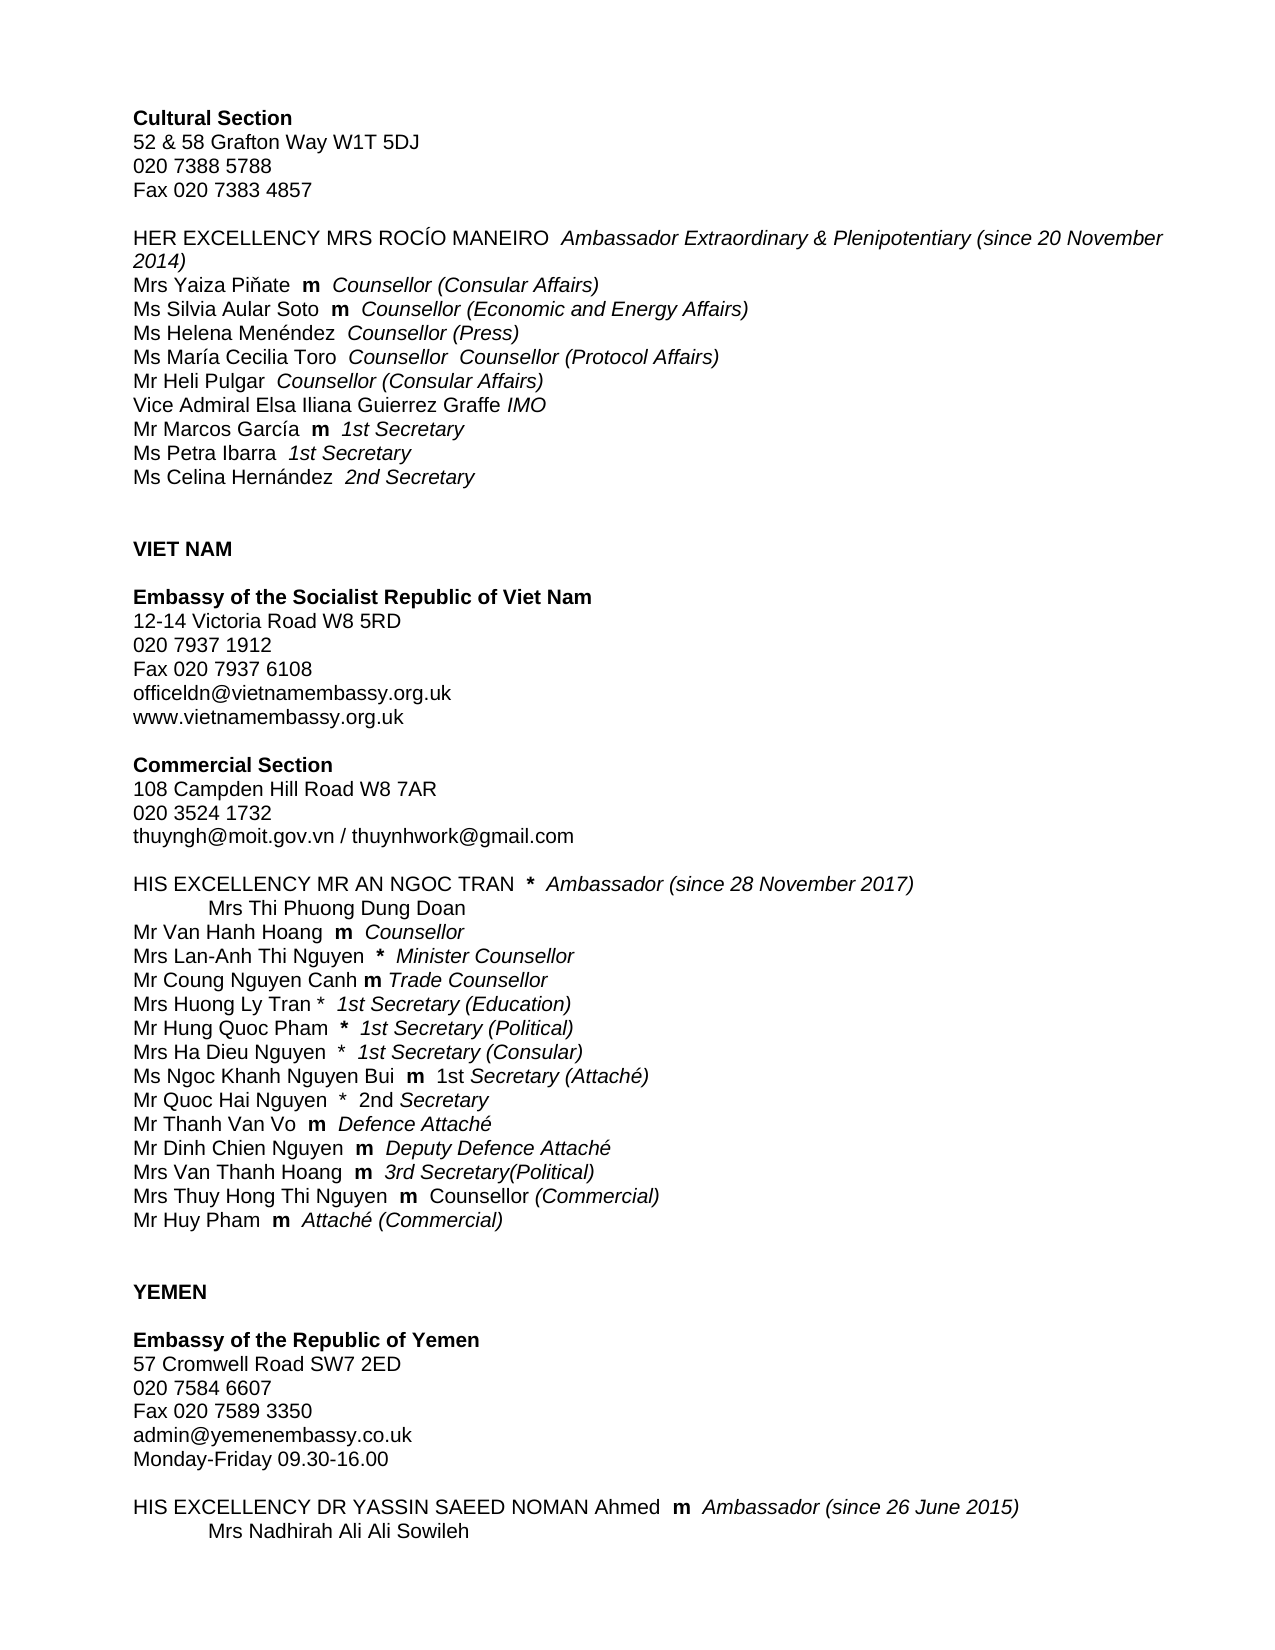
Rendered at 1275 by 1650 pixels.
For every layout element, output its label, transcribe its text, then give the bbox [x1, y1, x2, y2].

text HIS EXCELLENCY MR AN NGOC TRAN * Ambassador (since 28 November 2017) [133, 872, 1181, 896]
text Ms Silvia Aular Soto m Counsellor (Economic and Energy Affairs) [133, 297, 1181, 321]
text Mr Huy Pham m Attaché (Commercial) [133, 1208, 1181, 1232]
text Mrs Van Thanh Hoang m 3rd Secretary(Political) [133, 1160, 1181, 1184]
text Ms Celina Hernández 2nd Secretary [133, 465, 1181, 489]
text 108 Campden Hill Road W8 7AR [133, 776, 1181, 800]
text Ms María Cecilia Toro Counsellor Counsellor (Protocol Affairs) [133, 345, 1181, 369]
text Fax 020 7589 3350 [133, 1399, 1181, 1423]
text 57 Cromwell Road SW7 2ED [133, 1351, 1181, 1375]
text VIET NAM [133, 537, 1181, 561]
text Mrs Thi Phuong Dung Doan [133, 896, 1181, 920]
text YEMEN [133, 1279, 1181, 1303]
text Ms Helena Menéndez Counsellor (Press) [133, 321, 1181, 345]
text Mr Thanh Van Vo m Defence Attaché [133, 1112, 1181, 1136]
text 52 & 58 Grafton Way W1T 5DJ [133, 129, 1181, 153]
text Mrs Lan-Anh Thi Nguyen * Minister Counsellor [133, 944, 1181, 968]
text thuyngh@moit.gov.vn / thuynhwork@gmail.com [133, 824, 1181, 848]
text Vice Admiral Elsa Iliana Guierrez Graffe IMO [133, 393, 1181, 417]
text Ms Ngoc Khanh Nguyen Bui m 1st Secretary (Attaché) [133, 1064, 1181, 1088]
text Fax 020 7383 4857 [133, 177, 1181, 201]
text Ms Petra Ibarra 1st Secretary [133, 441, 1181, 465]
text Mr Quoc Hai Nguyen * 2nd Secretary [133, 1088, 1181, 1112]
text Embassy of the Republic of Yemen [133, 1327, 1181, 1351]
text Mrs Yaiza Piňate m Counsellor (Consular Affairs) [133, 273, 1181, 297]
text admin@yemenembassy.co.uk [133, 1423, 1181, 1447]
text 020 3524 1732 [133, 800, 1181, 824]
text 12-14 Victoria Road W8 5RD [133, 609, 1181, 633]
text www.vietnamembassy.org.uk [133, 704, 1181, 728]
text Mr Hung Quoc Pham * 1st Secretary (Political) [133, 1016, 1181, 1040]
text 020 7584 6607 [133, 1375, 1181, 1399]
text Mr Marcos García m 1st Secretary [133, 417, 1181, 441]
text Mrs Thuy Hong Thi Nguyen m Counsellor (Commercial) [133, 1184, 1181, 1208]
text Mr Heli Pulgar Counsellor (Consular Affairs) [133, 369, 1181, 393]
text Embassy of the Socialist Republic of Viet Nam [133, 585, 1181, 609]
text Mrs Ha Dieu Nguyen * 1st Secretary (Consular) [133, 1040, 1181, 1064]
text Fax 020 7937 6108 [133, 657, 1181, 681]
text Mr Van Hanh Hoang m Counsellor [133, 920, 1181, 944]
text 020 7937 1912 [133, 633, 1181, 657]
text Mrs Nadhirah Ali Ali Sowileh [133, 1519, 1181, 1543]
text HER EXCELLENCY MRS ROCÍO MANEIRO Ambassador Extraordinary & Plenipotentiary (since 20 November 2014) [133, 225, 1181, 273]
text HIS EXCELLENCY DR YASSIN SAEED NOMAN Ahmed m Ambassador (since 26 June 2015) [133, 1495, 1181, 1519]
text 020 7388 5788 [133, 153, 1181, 177]
text Mr Dinh Chien Nguyen m Deputy Defence Attaché [133, 1136, 1181, 1160]
text officeldn@vietnamembassy.org.uk [133, 681, 1181, 704]
text Mr Coung Nguyen Canh m Trade Counsellor [133, 968, 1181, 992]
text Commercial Section [133, 752, 1181, 776]
text Monday-Friday 09.30-16.00 [133, 1447, 1181, 1471]
text Mrs Huong Ly Tran * 1st Secretary (Education) [133, 992, 1181, 1016]
text Cultural Section [133, 106, 1181, 129]
